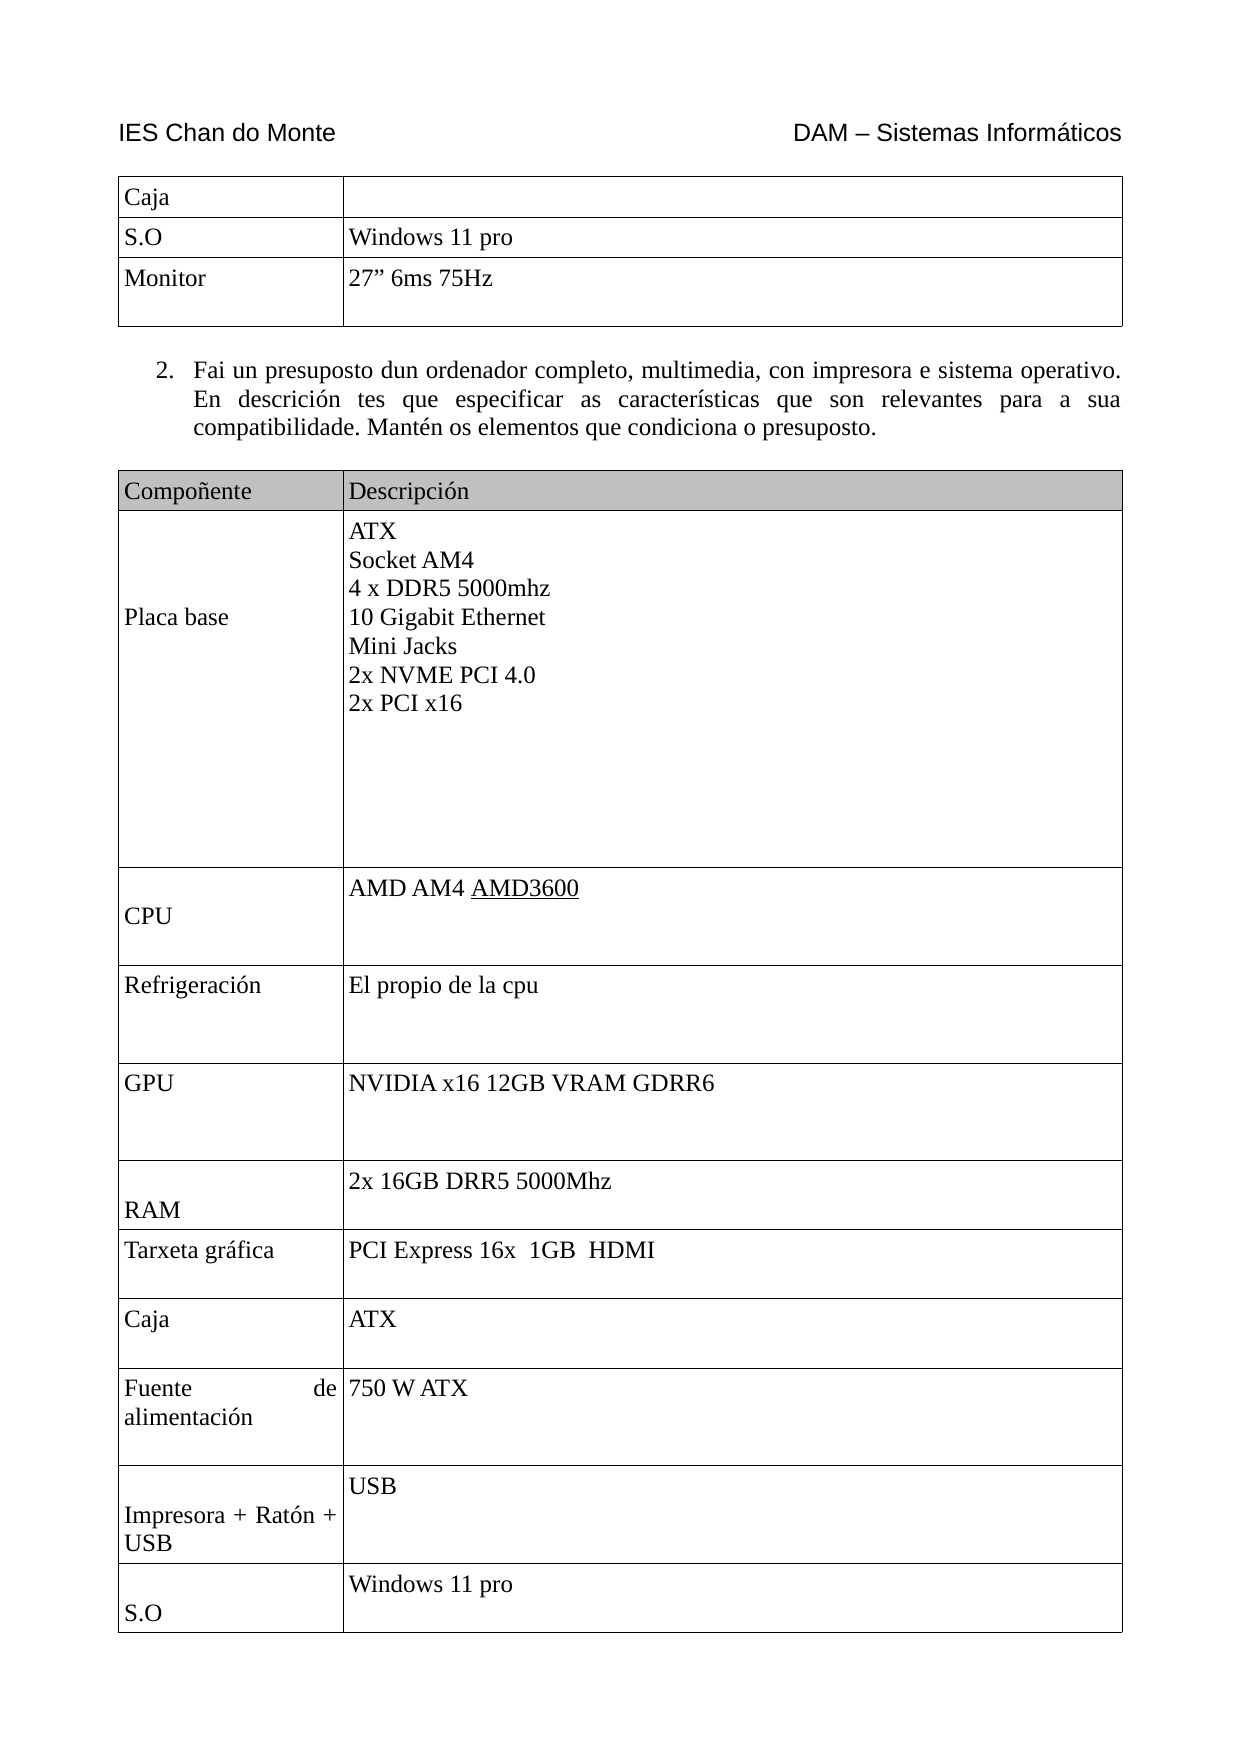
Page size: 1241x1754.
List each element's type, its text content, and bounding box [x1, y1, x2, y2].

table_cell 27” 6ms 75Hz [344, 258, 1122, 326]
table_cell Windows 11 pro [344, 218, 1122, 257]
table_cell S.O [119, 1564, 343, 1632]
table_cell AMD AM4 AMD3600 [344, 868, 1122, 964]
table_cell ATX Socket AM4 4 x DDR5 5000mhz 10 Gigabit Ethernet Mini Jacks 2x NVME PCI 4.0 2x PCI x16 [344, 511, 1122, 867]
table_cell [344, 177, 1122, 217]
table_cell Monitor [119, 258, 343, 326]
table_cell Impresora + Ratón + USB [119, 1466, 343, 1563]
table_cell RAM [119, 1161, 343, 1229]
table_cell NVIDIA x16 12GB VRAM GDRR6 [344, 1064, 1122, 1160]
table_cell GPU [119, 1064, 343, 1160]
table_cell 2x 16GB DRR5 5000Mhz [344, 1161, 1122, 1229]
table_cell S.O [119, 218, 343, 257]
table_header Descripción [344, 471, 1122, 510]
list Fai un presuposto dun ordenador completo, multimedia, con impresora e sistema operativo. En descrición tes que especificar as características que son relevantes para a sua compatibilidade. Mantén os elementos que condiciona o presuposto. [156, 355, 1122, 441]
table_cell Fuente de alimentación [119, 1369, 343, 1465]
table_cell Placa base [119, 511, 343, 867]
table_cell PCI Express 16x 1GB HDMI [344, 1230, 1122, 1298]
table_cell ATX [344, 1299, 1122, 1367]
table_cell CPU [119, 868, 343, 964]
table_cell Caja [119, 177, 343, 217]
table_cell USB [344, 1466, 1122, 1563]
table_cell El propio de la cpu [344, 966, 1122, 1062]
table_cell 750 W ATX [344, 1369, 1122, 1465]
table_cell Tarxeta gráfica [119, 1230, 343, 1298]
table_cell Caja [119, 1299, 343, 1367]
table_cell Refrigeración [119, 966, 343, 1062]
table_cell Windows 11 pro [344, 1564, 1122, 1632]
table_header Compoñente [119, 471, 343, 510]
